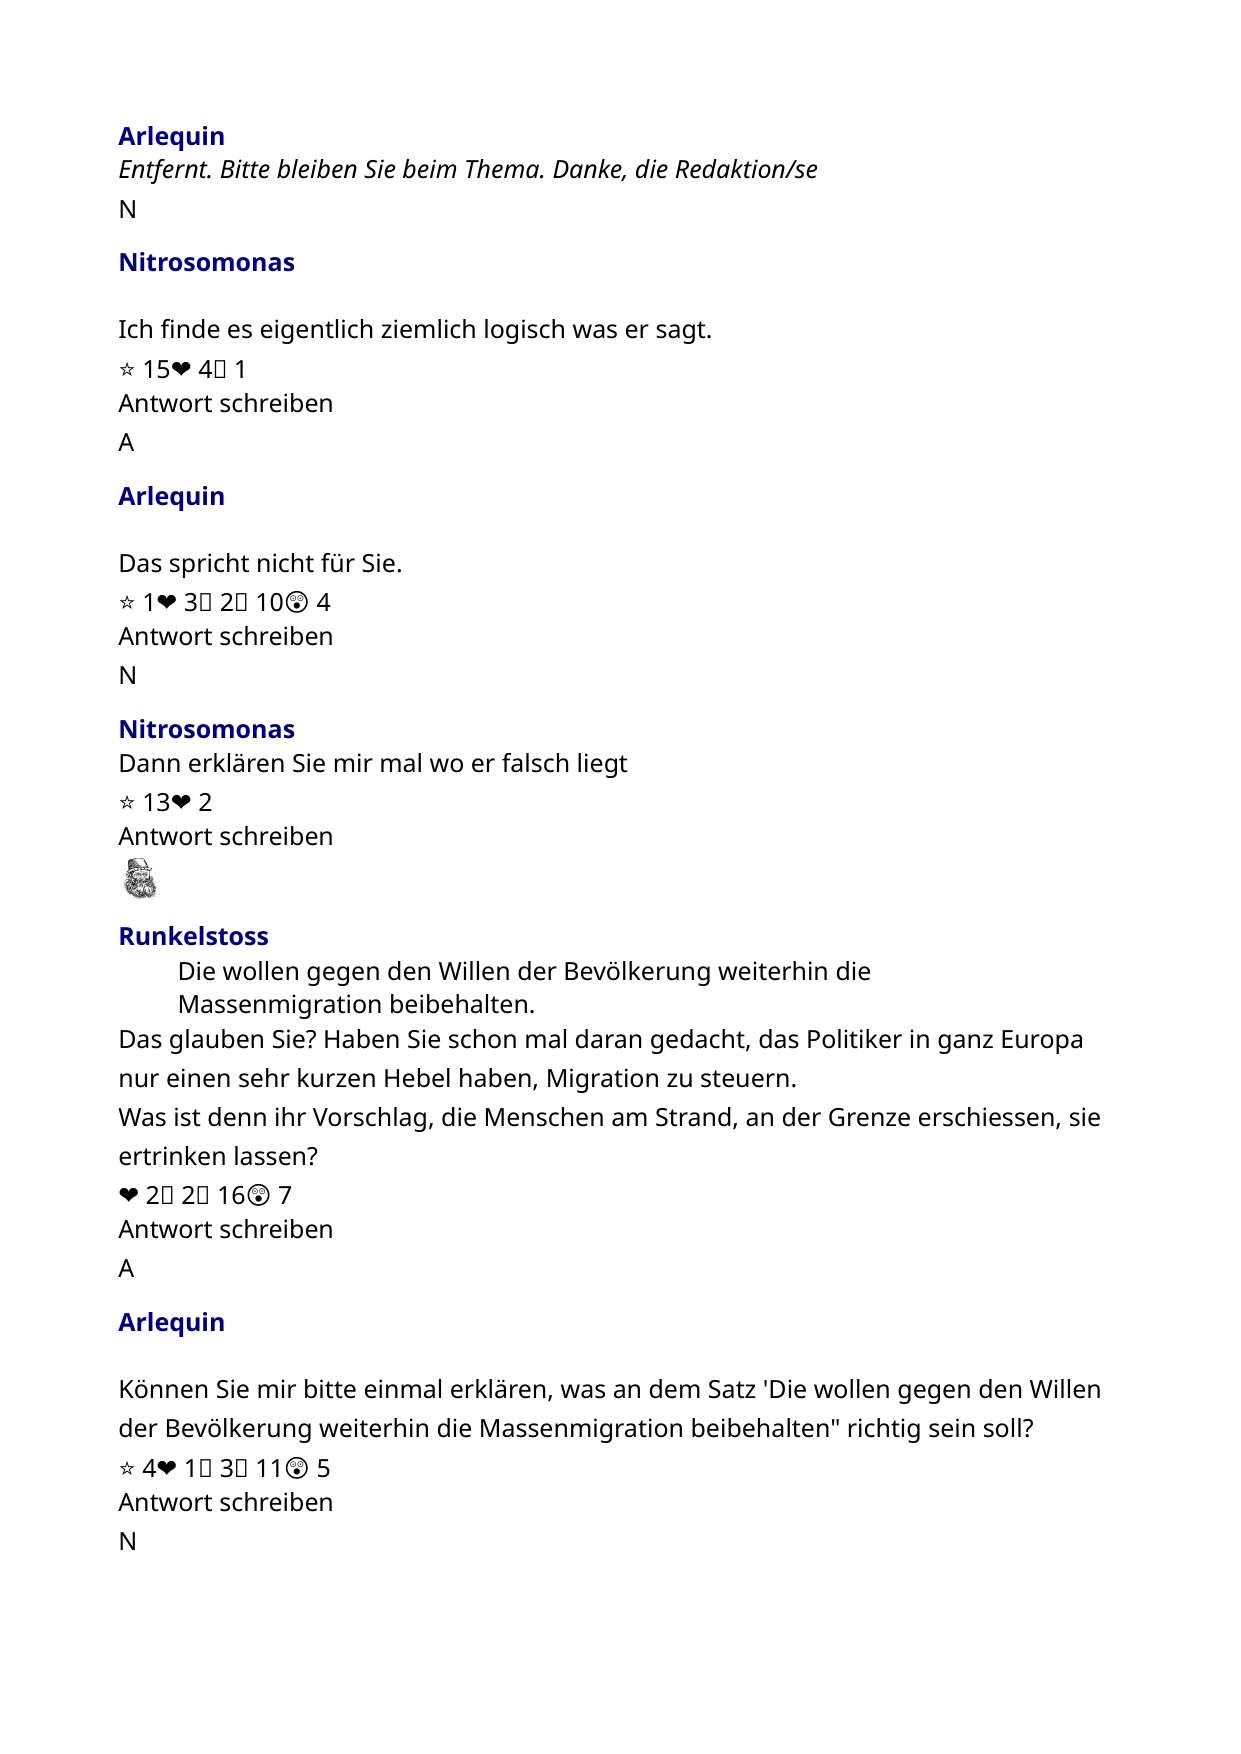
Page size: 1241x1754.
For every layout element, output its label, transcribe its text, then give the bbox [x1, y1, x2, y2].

text ⭐️ 13❤️ 2 [118, 785, 1122, 819]
text Die wollen gegen den Willen der Bevölkerung weiterhin die Massenmigration beibehalten. [177, 953, 1063, 1021]
text Antwort schreiben [118, 819, 1122, 853]
subtitle Arlequin [118, 118, 1122, 152]
text Können Sie mir bitte einmal erklären, was an dem Satz 'Die wollen gegen den Willen der Bevölkerung weiterhin die Massenmigration beibehalten" richtig sein soll? [118, 1372, 1122, 1445]
text Antwort schreiben [118, 1212, 1122, 1246]
subtitle Nitrosomonas [118, 245, 1122, 279]
text ⭐️ 15❤️ 4🙁 1 [118, 351, 1122, 385]
text N [118, 191, 1122, 225]
text ❤️ 2🙁 2🤨 16😲 7 [118, 1178, 1122, 1212]
text Das glauben Sie? Haben Sie schon mal daran gedacht, das Politiker in ganz Europa nur einen sehr kurzen Hebel haben, Migration zu steuern. [118, 1021, 1122, 1094]
text Das spricht nicht für Sie. [118, 545, 1122, 579]
text Ich finde es eigentlich ziemlich logisch was er sagt. [118, 312, 1122, 346]
subtitle Nitrosomonas [118, 712, 1122, 746]
text N [118, 658, 1122, 692]
text A [118, 424, 1122, 459]
subtitle Arlequin [118, 1305, 1122, 1339]
text ⭐️ 1❤️ 3🙁 2🤨 10😲 4 [118, 584, 1122, 619]
text Was ist denn ihr Vorschlag, die Menschen am Strand, an der Grenze erschiessen, sie ertrinken lassen? [118, 1099, 1122, 1173]
subtitle Runkelstoss [118, 919, 1122, 953]
text ⭐️ 4❤️ 1🙁 3🤨 11😲 5 [118, 1450, 1122, 1484]
text N [118, 1523, 1122, 1558]
picture [118, 858, 161, 901]
text A [118, 1251, 1122, 1285]
text Antwort schreiben [118, 619, 1122, 653]
text Antwort schreiben [118, 385, 1122, 419]
text Antwort schreiben [118, 1484, 1122, 1518]
text Entfernt. Bitte bleiben Sie beim Thema. Danke, die Redaktion/se [118, 152, 1122, 186]
text Dann erklären Sie mir mal wo er falsch liegt [118, 746, 1122, 780]
subtitle Arlequin [118, 478, 1122, 512]
